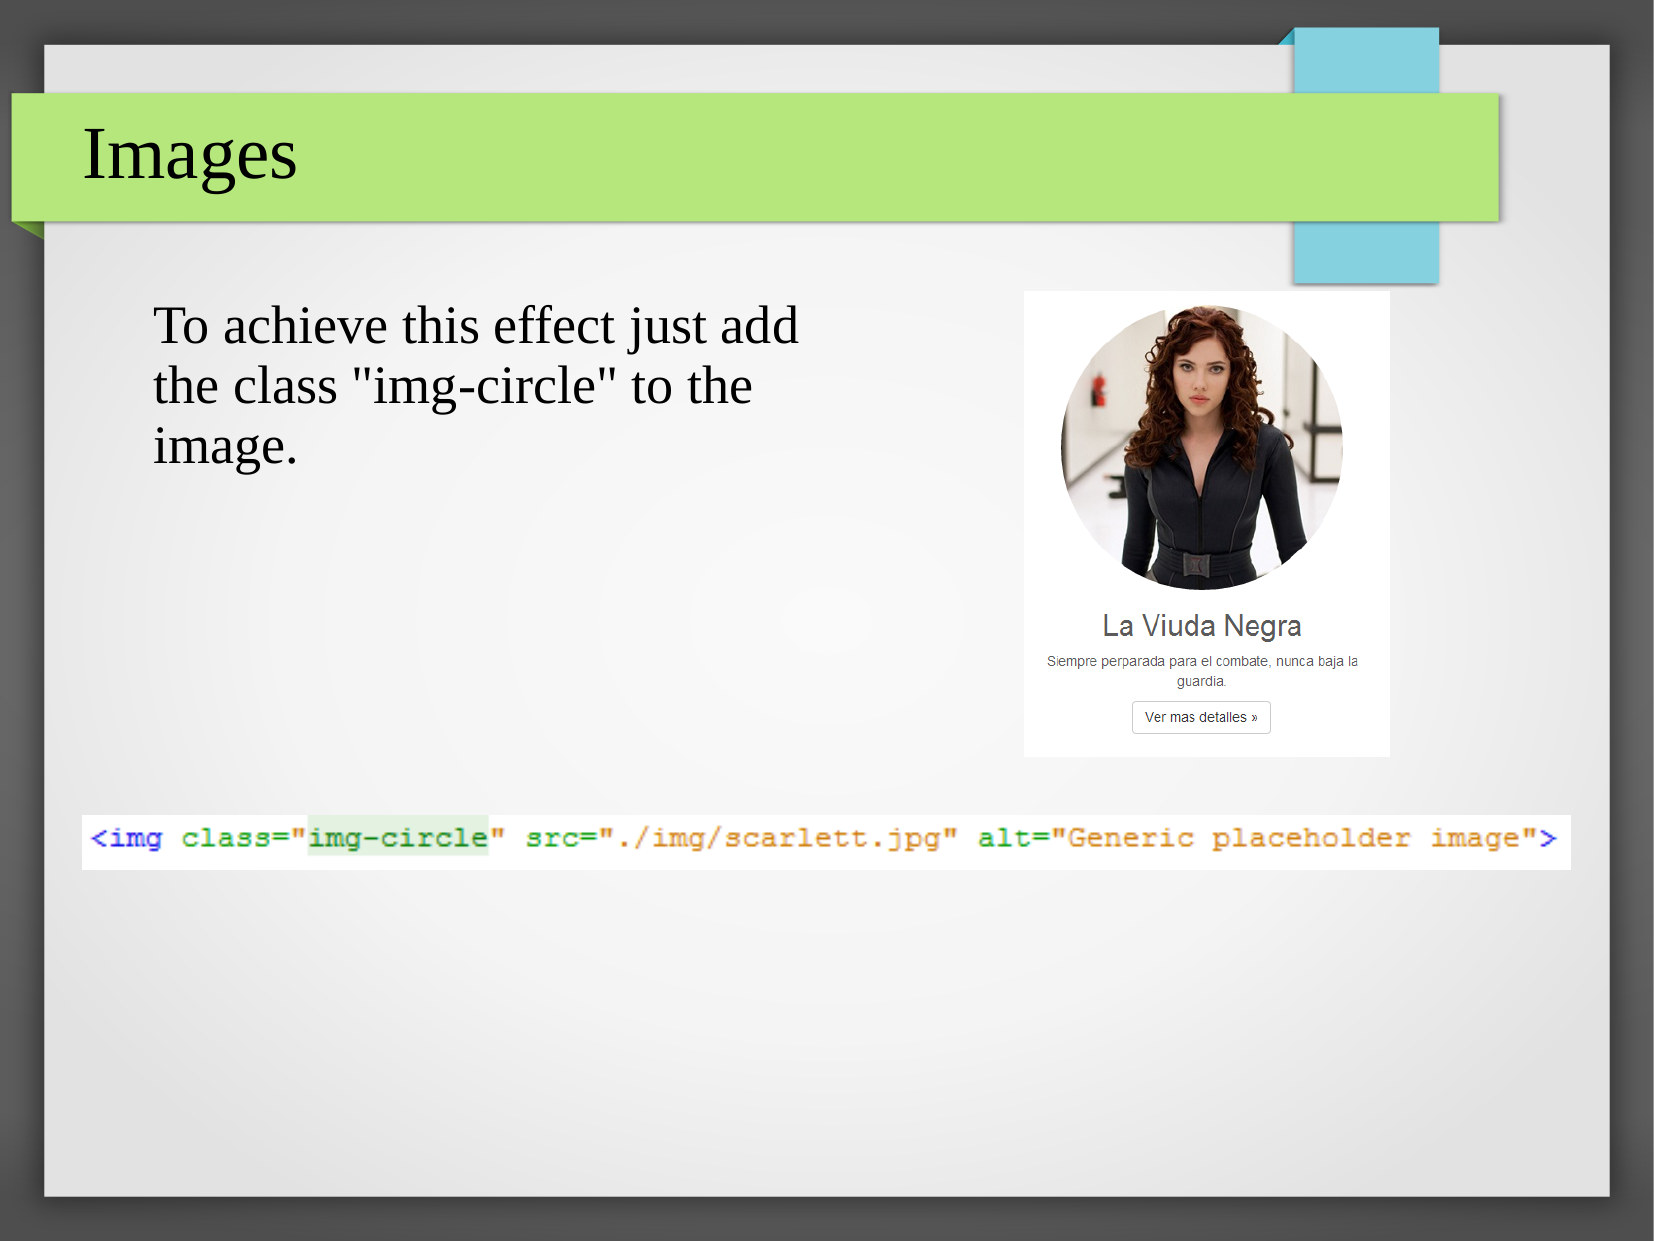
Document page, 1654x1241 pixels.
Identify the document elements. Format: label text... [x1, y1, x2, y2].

title Images [82, 94, 1264, 213]
picture [0, 0, 1654, 1241]
list To achieve this effect just add the class "img-circle" to the image. [82, 295, 809, 639]
